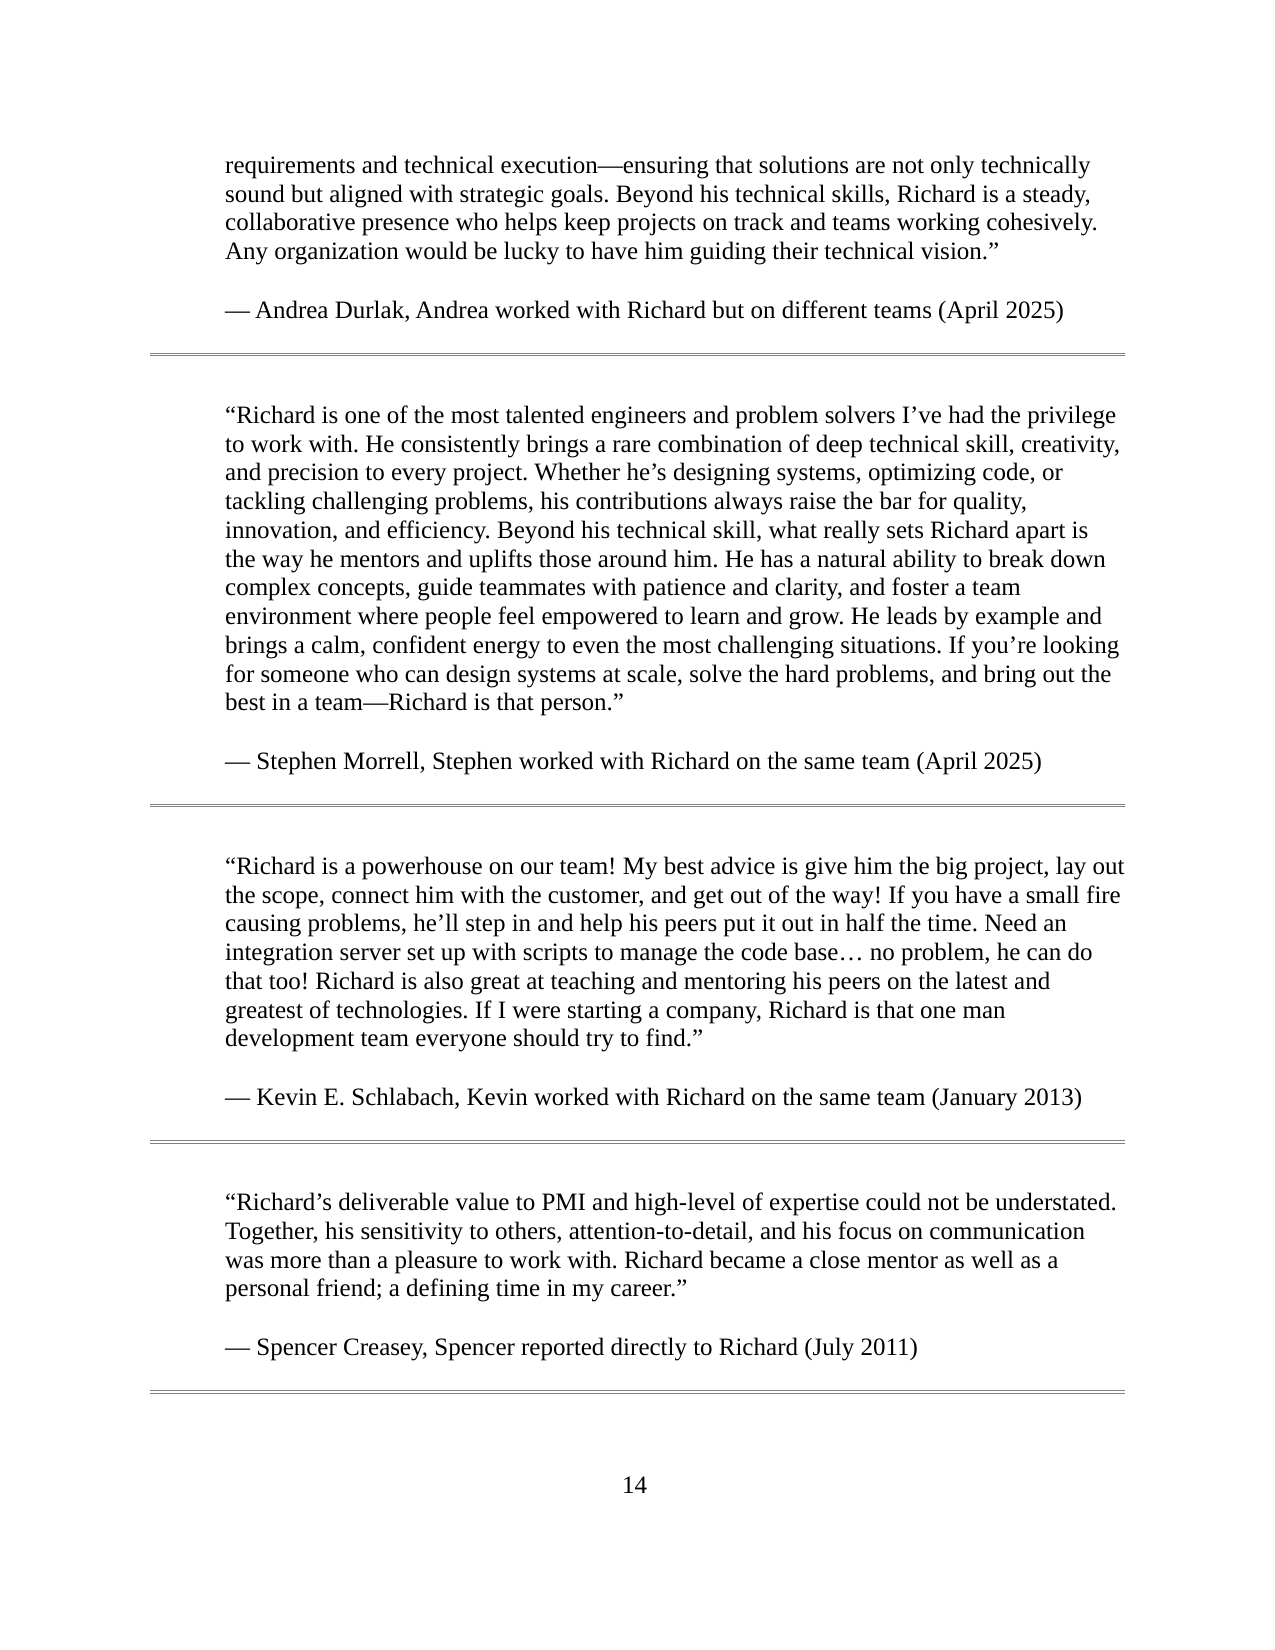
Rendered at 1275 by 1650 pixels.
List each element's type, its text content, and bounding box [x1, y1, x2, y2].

text “Richard’s deliverable value to PMI and high-level of expertise could not be understated. Together, his sensitivity to others, attention-to-detail, and his focus on communication was more than a pleasure to work with. Richard became a close mentor as well as a personal friend; a defining time in my career.” [225, 1187, 1125, 1302]
text requirements and technical execution—ensuring that solutions are not only technically sound but aligned with strategic goals. Beyond his technical skills, Richard is a steady, collaborative presence who helps keep projects on track and teams working cohesively. Any organization would be lucky to have him guiding their technical vision.” [225, 150, 1125, 265]
text — Stephen Morrell, Stephen worked with Richard on the same team (April 2025) [225, 746, 1125, 775]
text “Richard is a powerhouse on our team! My best advice is give him the big project, lay out the scope, connect him with the customer, and get out of the way! If you have a small fire causing problems, he’ll step in and help his peers put it out in half the time. Need an integration server set up with scripts to manage the code base… no problem, he can do that too! Richard is also great at teaching and mentoring his peers on the latest and greatest of technologies. If I were starting a company, Richard is that one man development team everyone should try to find.” [225, 851, 1125, 1052]
text — Andrea Durlak, Andrea worked with Richard but on different teams (April 2025) [225, 295, 1125, 324]
text — Kevin E. Schlabach, Kevin worked with Richard on the same team (January 2013) [225, 1082, 1125, 1111]
text “Richard is one of the most talented engineers and problem solvers I’ve had the privilege to work with. He consistently brings a rare combination of deep technical skill, creativity, and precision to every project. Whether he’s designing systems, optimizing code, or tackling challenging problems, his contributions always raise the bar for quality, innovation, and efficiency. Beyond his technical skill, what really sets Richard apart is the way he mentors and uplifts those around him. He has a natural ability to break down complex concepts, guide teammates with patience and clarity, and foster a team environment where people feel empowered to learn and grow. He leads by example and brings a calm, confident energy to even the most challenging situations. If you’re looking for someone who can design systems at scale, solve the hard problems, and bring out the best in a team—Richard is that person.” [225, 400, 1125, 716]
text — Spencer Creasey, Spencer reported directly to Richard (July 2011) [225, 1332, 1125, 1361]
